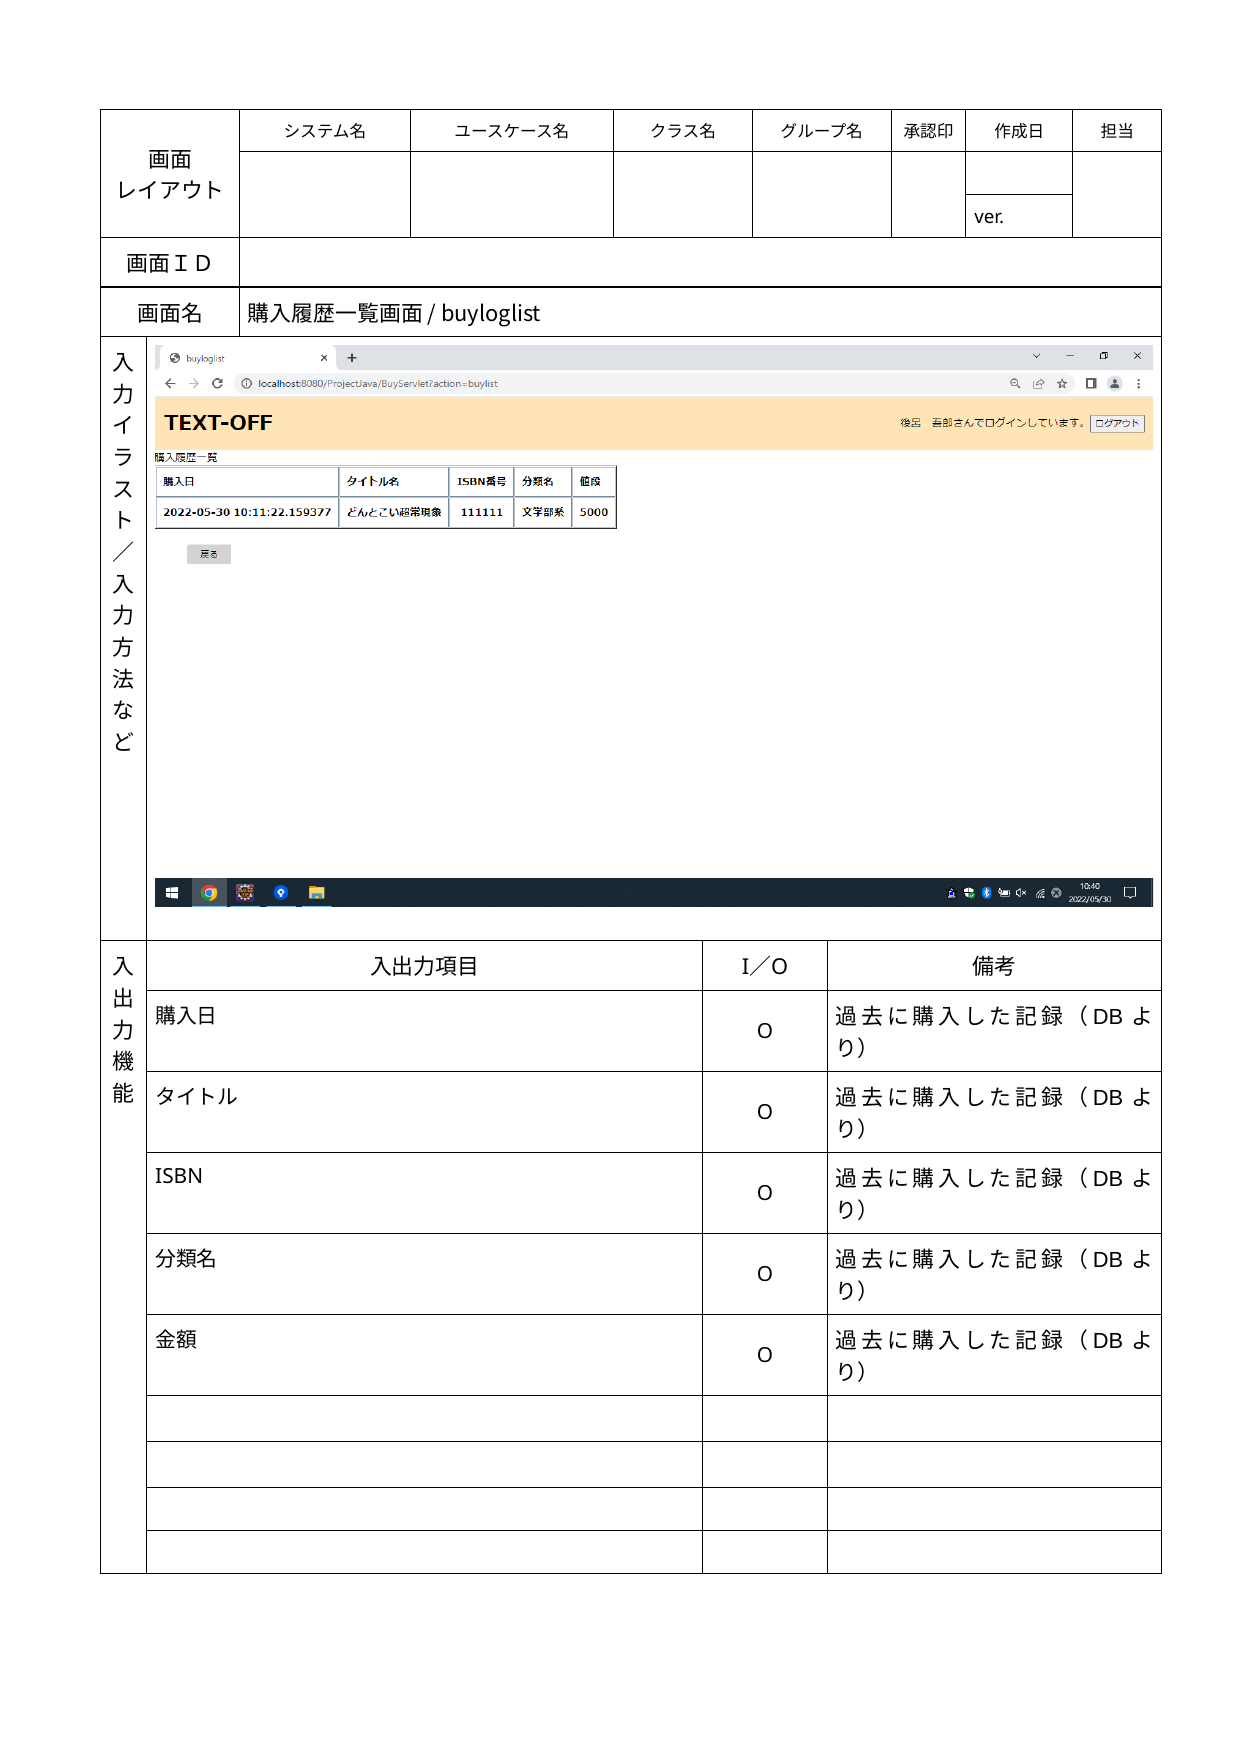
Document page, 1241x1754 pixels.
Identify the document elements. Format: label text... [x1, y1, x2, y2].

table_cell [966, 152, 1072, 194]
table_cell ISBN [147, 1153, 702, 1233]
table_header グループ名 [753, 110, 891, 151]
table_cell 備考 [828, 941, 1161, 989]
table_cell O [703, 1153, 827, 1233]
table_cell タイトル [147, 1072, 702, 1152]
table_cell I／O [703, 941, 827, 989]
table_cell [828, 1531, 1161, 1573]
table_cell 分類名 [147, 1234, 702, 1314]
table_cell [147, 337, 1161, 940]
table_cell [828, 1396, 1161, 1441]
table_cell [614, 152, 752, 237]
table_cell 過去に購入した記録（DBより） [828, 1234, 1161, 1314]
table_cell [828, 1488, 1161, 1530]
table_header システム名 [240, 110, 410, 151]
table_cell [703, 1531, 827, 1573]
table_cell 過去に購入した記録（DBより） [828, 1153, 1161, 1233]
table_cell 入出力機能 [101, 941, 146, 1573]
table_cell O [703, 991, 827, 1071]
picture [155, 345, 1154, 907]
table_cell 画面ＩＤ [101, 238, 239, 286]
table_cell [240, 152, 410, 237]
table_cell O [703, 1072, 827, 1152]
table_header ユースケース名 [411, 110, 613, 151]
table_cell 過去に購入した記録（DBより） [828, 991, 1161, 1071]
table_cell 購入履歴一覧画面 / buyloglist [240, 288, 1161, 336]
table_cell O [703, 1315, 827, 1395]
table_cell [240, 238, 1161, 286]
table_header 作成日 [966, 110, 1072, 151]
table_cell [411, 152, 613, 237]
table_cell [703, 1488, 827, 1530]
table_header 画面 レイアウト [101, 110, 239, 237]
table_header 承認印 [892, 110, 965, 151]
table_cell O [703, 1234, 827, 1314]
table_cell 購入日 [147, 991, 702, 1071]
table_cell 入力イラスト／入力方法など [101, 337, 146, 940]
table_cell [703, 1396, 827, 1441]
table_cell 入出力項目 [147, 941, 702, 989]
table_cell 過去に購入した記録（DBより） [828, 1072, 1161, 1152]
table_cell [147, 1442, 702, 1487]
table_cell [753, 152, 891, 237]
table_cell 過去に購入した記録（DBより） [828, 1315, 1161, 1395]
table_cell 画面名 [101, 288, 239, 336]
table_header クラス名 [614, 110, 752, 151]
table_cell [1073, 152, 1161, 237]
table_cell 金額 [147, 1315, 702, 1395]
table_cell [828, 1442, 1161, 1487]
table_cell [147, 1531, 702, 1573]
table_cell [147, 1396, 702, 1441]
table_header 担当 [1073, 110, 1161, 151]
table_cell ver. [966, 195, 1072, 237]
table_cell [703, 1442, 827, 1487]
table_cell [147, 1488, 702, 1530]
table_cell [892, 152, 965, 237]
